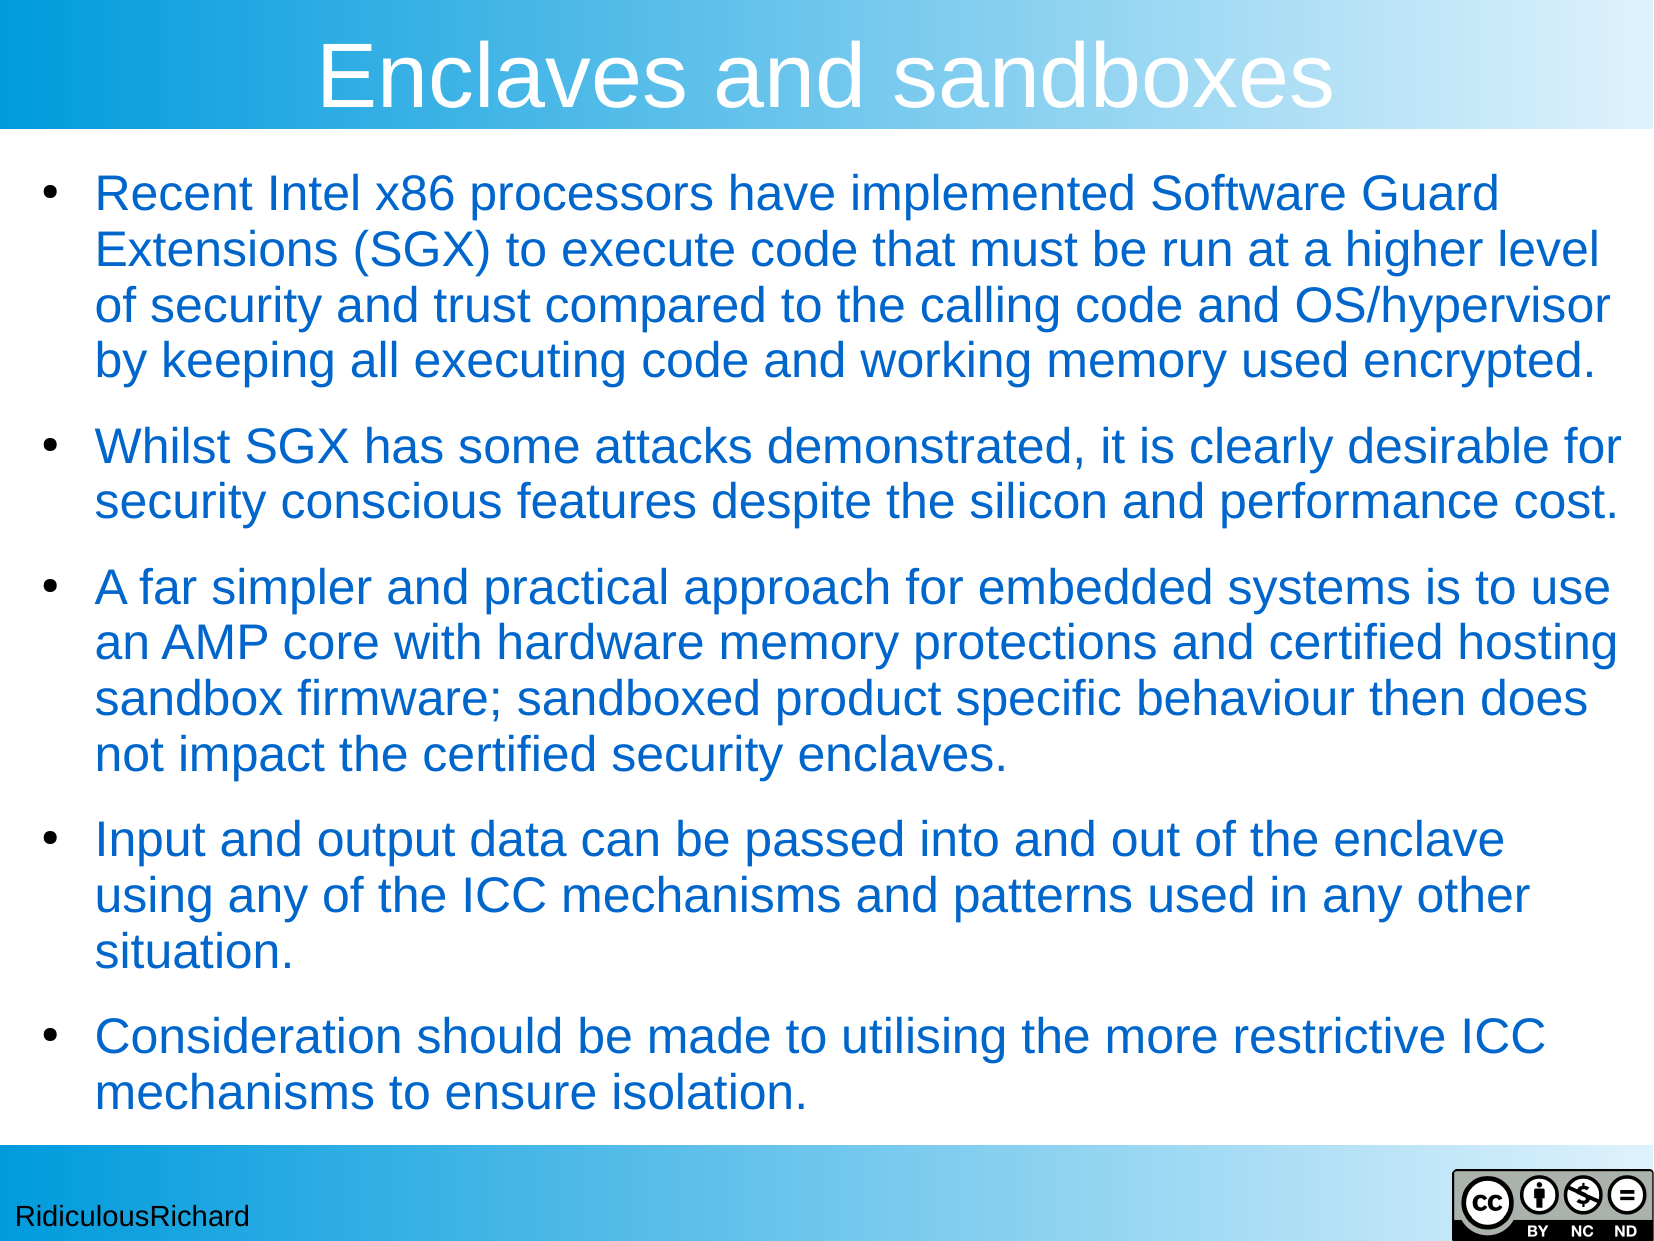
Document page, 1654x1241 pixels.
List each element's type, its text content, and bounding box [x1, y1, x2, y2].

list Recent Intel x86 processors have implemented Software Guard Extensions (SGX) to execute code that must be run at a higher level of security and trust compared to the calling code and OS/hypervisor by keeping all executing code and working memory used encrypted. Whilst SGX has some attacks demonstrated, it is clearly desirable for security conscious features despite the silicon and performance cost. A far simpler and practical approach for embedded systems is to use an AMP core with hardware memory protections and certified hosting sandbox firmware; sandboxed product specific behaviour then does not impact the certified security enclaves. Input and output data can be passed into and out of the enclave using any of the ICC mechanisms and patterns used in any other situation. Consideration should be made to utilising the more restrictive ICC mechanisms to ensure isolation. [23, 165, 1630, 1123]
title Enclaves and sandboxes [82, 23, 1571, 129]
picture [1452, 1169, 1654, 1241]
